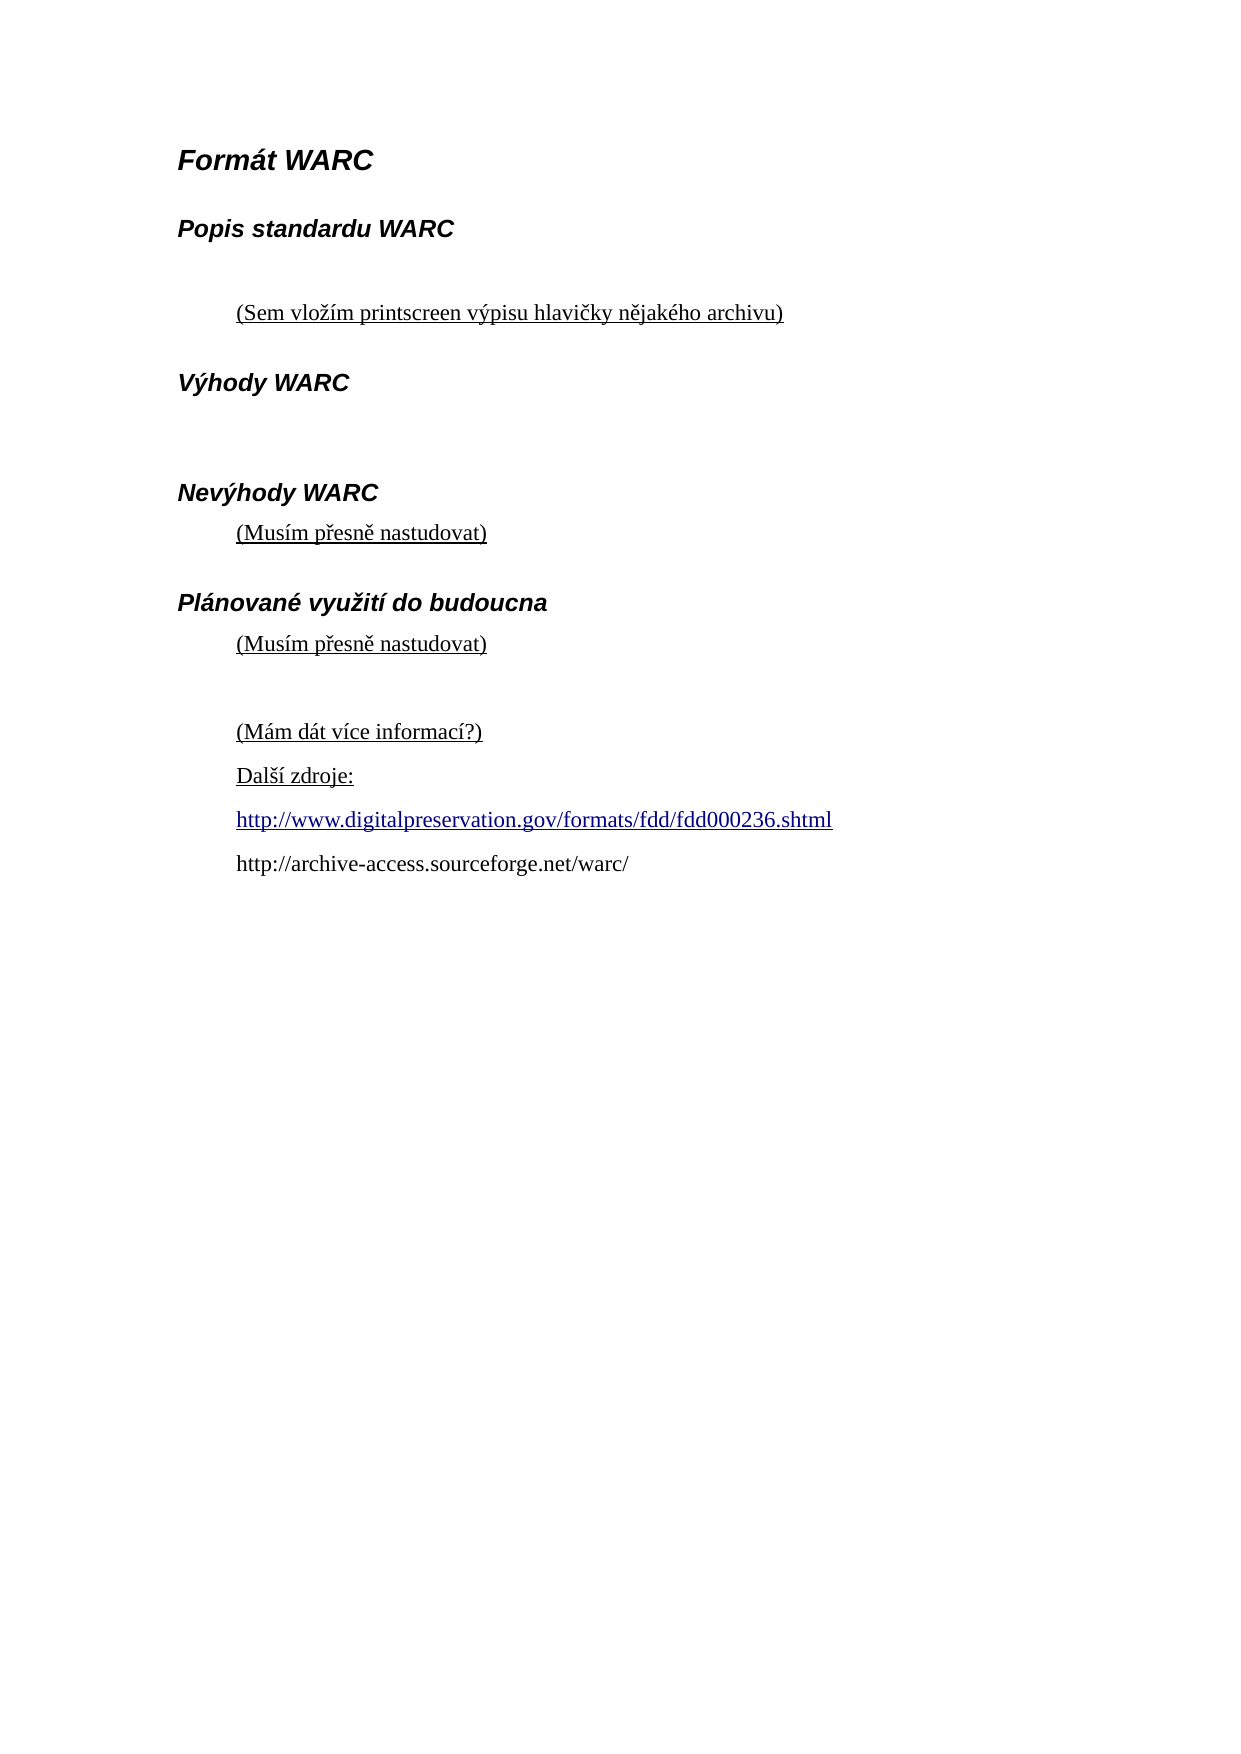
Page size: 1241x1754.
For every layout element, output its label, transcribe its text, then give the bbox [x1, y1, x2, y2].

subtitle Plánované využití do budoucna [177, 588, 1122, 617]
text http://www.digitalpreservation.gov/formats/fdd/fdd000236.shtml [177, 806, 1122, 832]
text (Mám dát více informací?) [177, 718, 1122, 744]
text (Musím přesně nastudovat) [177, 629, 1122, 656]
subtitle Nevýhody WARC [177, 478, 1122, 507]
subtitle Výhody WARC [177, 368, 1122, 397]
text (Musím přesně nastudovat) [177, 519, 1122, 546]
text Další zdroje: [177, 762, 1122, 788]
subtitle Popis standardu WARC [177, 214, 1122, 243]
text (Sem vložím printscreen výpisu hlavičky nějakého archivu) [177, 299, 1122, 326]
text http://archive-access.sourceforge.net/warc/ [177, 850, 1122, 876]
subtitle Formát WARC [177, 143, 1122, 177]
